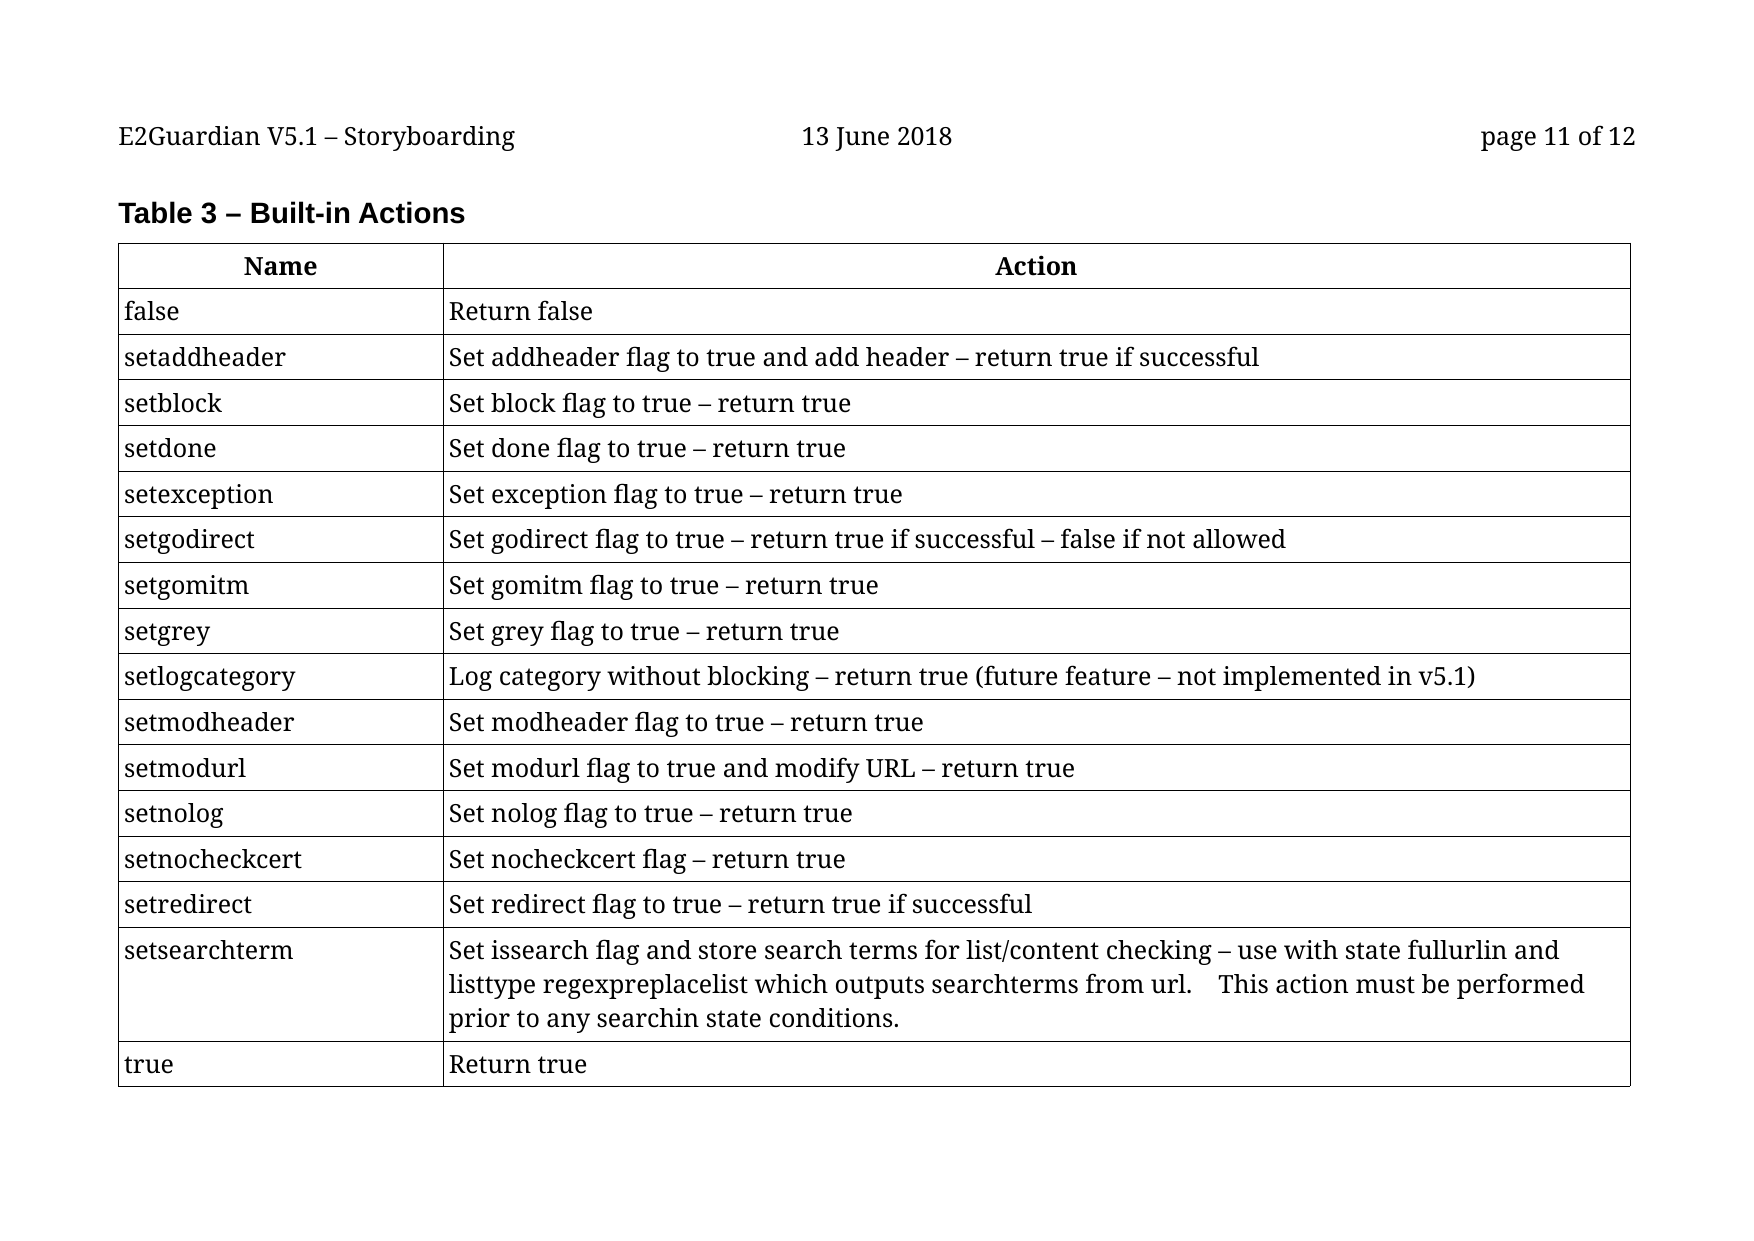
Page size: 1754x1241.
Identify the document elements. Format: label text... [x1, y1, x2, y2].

table_cell setmodheader [119, 700, 443, 744]
subtitle Table 3 – Built-in Actions [118, 196, 1636, 230]
table_cell Set issearch flag and store search terms for list/content checking – use with state fullurlin and listtype regexpreplacelist which outputs searchterms from url. This action must be performed prior to any searchin state conditions. [444, 928, 1630, 1041]
table_cell Set gomitm flag to true – return true [444, 563, 1630, 607]
table_cell setaddheader [119, 335, 443, 379]
table_cell Set modurl flag to true and modify URL – return true [444, 745, 1630, 790]
table_cell Set redirect flag to true – return true if successful [444, 882, 1630, 927]
table_cell Set block flag to true – return true [444, 380, 1630, 425]
table_cell Return false [444, 289, 1630, 334]
table_cell setgodirect [119, 517, 443, 562]
table_cell Set grey flag to true – return true [444, 609, 1630, 653]
table_cell setdone [119, 426, 443, 471]
table_cell setgomitm [119, 563, 443, 607]
table_cell setexception [119, 472, 443, 516]
table_cell setnocheckcert [119, 837, 443, 881]
table_cell Set nocheckcert flag – return true [444, 837, 1630, 881]
table_cell setgrey [119, 609, 443, 653]
table_cell false [119, 289, 443, 334]
table_header Action [444, 244, 1630, 288]
table_cell Set nolog flag to true – return true [444, 791, 1630, 836]
table_cell true [119, 1042, 443, 1086]
table_cell setnolog [119, 791, 443, 836]
table_cell setblock [119, 380, 443, 425]
table_cell setlogcategory [119, 654, 443, 699]
table_cell Set addheader flag to true and add header – return true if successful [444, 335, 1630, 379]
table_cell setredirect [119, 882, 443, 927]
table_cell Log category without blocking – return true (future feature – not implemented in v5.1) [444, 654, 1630, 699]
table_cell Set done flag to true – return true [444, 426, 1630, 471]
table_cell Set godirect flag to true – return true if successful – false if not allowed [444, 517, 1630, 562]
table_cell setsearchterm [119, 928, 443, 1041]
table_cell Return true [444, 1042, 1630, 1086]
table_cell setmodurl [119, 745, 443, 790]
table_cell Set exception flag to true – return true [444, 472, 1630, 516]
table_header Name [119, 244, 443, 288]
table_cell Set modheader flag to true – return true [444, 700, 1630, 744]
